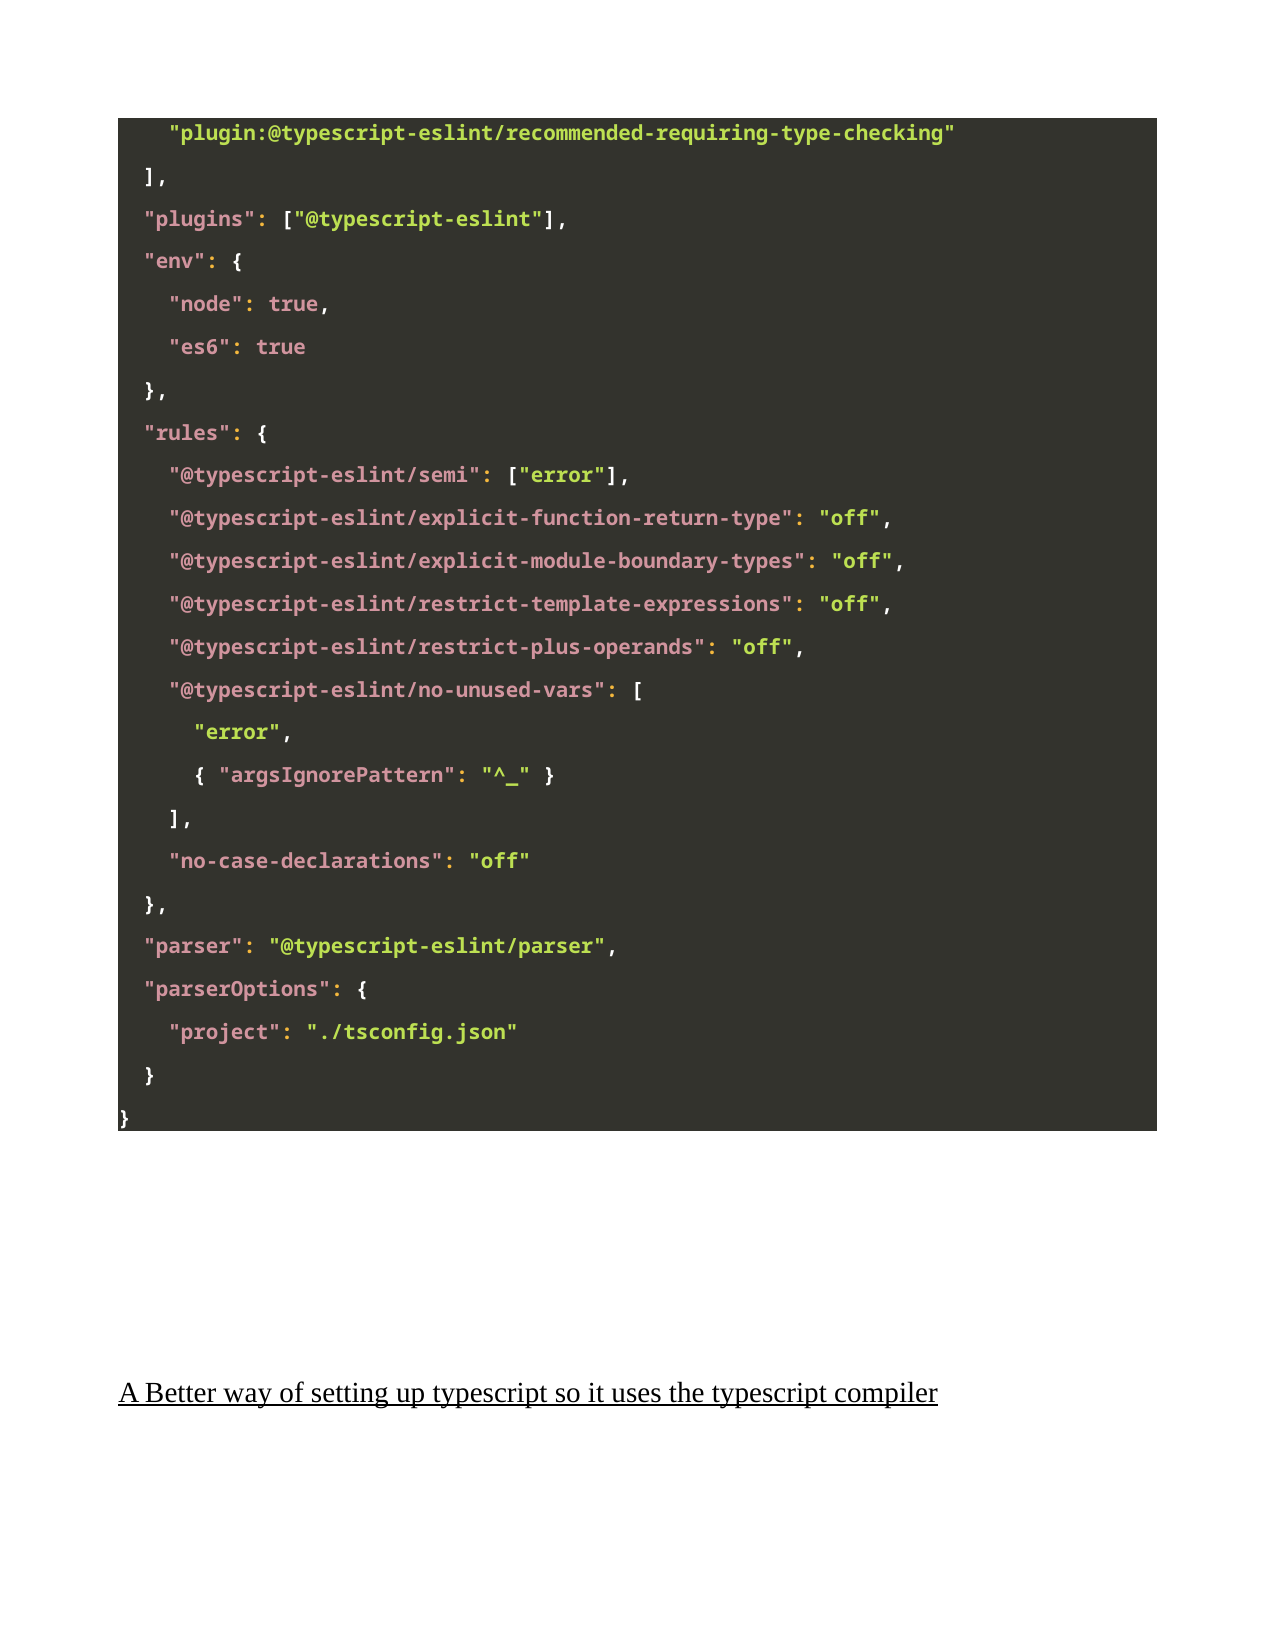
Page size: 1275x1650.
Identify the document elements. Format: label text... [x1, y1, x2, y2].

text "node": true, [118, 289, 1157, 318]
text "@typescript-eslint/restrict-plus-operands": "off", [118, 632, 1157, 660]
text }, [118, 889, 1157, 917]
text "@typescript-eslint/semi": ["error"], [118, 461, 1157, 489]
text "parser": "@typescript-eslint/parser", [118, 932, 1157, 960]
text "@typescript-eslint/restrict-template-expressions": "off", [118, 589, 1157, 618]
text } [118, 1103, 1157, 1131]
text }, [118, 375, 1157, 403]
text "rules": { [118, 418, 1157, 446]
text "plugin:@typescript-eslint/recommended-requiring-type-checking" [118, 118, 1157, 147]
text "plugins": ["@typescript-eslint"], [118, 204, 1157, 232]
text "env": { [118, 247, 1157, 275]
text "no-case-declarations": "off" [118, 846, 1157, 874]
text "@typescript-eslint/no-unused-vars": [ [118, 675, 1157, 703]
text A Better way of setting up typescript so it uses the typescript compiler [118, 1375, 1157, 1409]
text ], [118, 161, 1157, 189]
text ], [118, 803, 1157, 832]
text "@typescript-eslint/explicit-function-return-type": "off", [118, 503, 1157, 532]
text "error", [118, 717, 1157, 746]
text "@typescript-eslint/explicit-module-boundary-types": "off", [118, 546, 1157, 575]
text } [118, 1060, 1157, 1088]
text "project": "./tsconfig.json" [118, 1017, 1157, 1046]
text "parserOptions": { [118, 974, 1157, 1003]
text "es6": true [118, 332, 1157, 361]
text { "argsIgnorePattern": "^_" } [118, 760, 1157, 789]
